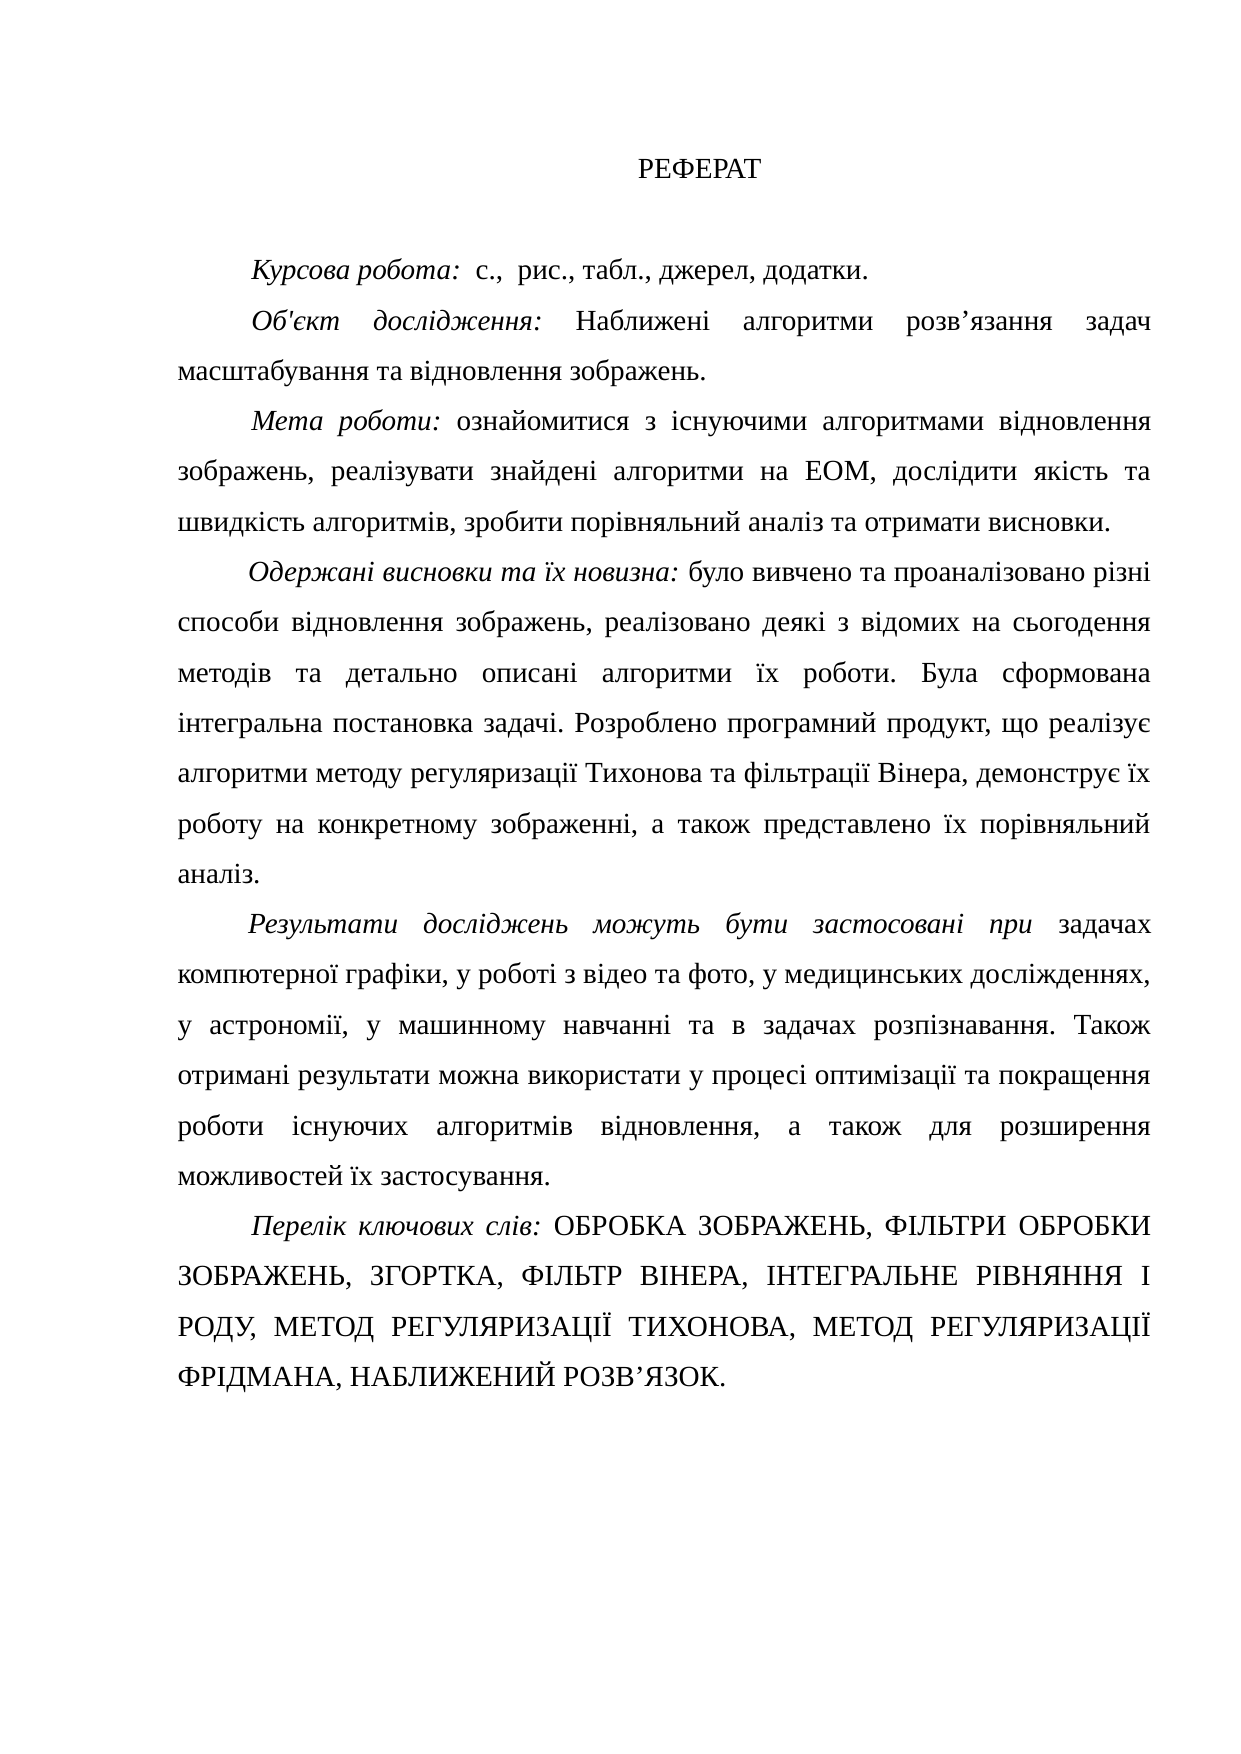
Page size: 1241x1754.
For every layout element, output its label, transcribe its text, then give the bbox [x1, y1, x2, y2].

text Одержані висновки та їх новизна: було вивчено та проаналізовано різні способи відновлення зображень, реалізовано деякі з відомих на сьогодення методів та детально описані алгоритми їх роботи. Була сформована інтегральна постановка задачі. Розроблено програмний продукт, що реалізує алгоритми методу регуляризації Тихонова та фільтрації Вінера, демонструє їх роботу на конкретному зображенні, а також представлено їх порівняльний аналіз. [177, 554, 1152, 889]
text Перелік ключових слів: ОБРОБКА ЗОБРАЖЕНЬ, ФІЛЬТРИ ОБРОБКИ ЗОБРАЖЕНЬ, ЗГОРТКА, ФІЛЬТР ВІНЕРА, ІНТЕГРАЛЬНЕ РІВНЯННЯ І РОДУ, МЕТОД РЕГУЛЯРИЗАЦІЇ ТИХОНОВА, МЕТОД РЕГУЛЯРИЗАЦІЇ ФРІДМАНА, НАБЛИЖЕНИЙ РОЗВ’ЯЗОК. [177, 1208, 1152, 1393]
text РЕФЕРАТ [177, 152, 1152, 185]
text Курсова робота: с., рис., табл., джерел, додатки. [177, 252, 1152, 286]
text Об'єкт дослідження: Наближені алгоритми розв’язання задач масштабування та відновлення зображень. [177, 303, 1152, 386]
text Результати досліджень можуть бути застосовані при задачах компютерної графіки, у роботі з відео та фото, у медицинських досліжденнях, у астрономії, у машинному навчанні та в задачах розпізнавання. Також отримані результати можна використати у процесі оптимізації та покращення роботи існуючих алгоритмів відновлення, а також для розширення можливостей їх застосування. [177, 906, 1152, 1191]
text Мета роботи: ознайомитися з існуючими алгоритмами відновлення зображень, реалізувати знайдені алгоритми на ЕОМ, дослідити якість та швидкість алгоритмів, зробити порівняльний аналіз та отримати висновки. [177, 403, 1152, 537]
